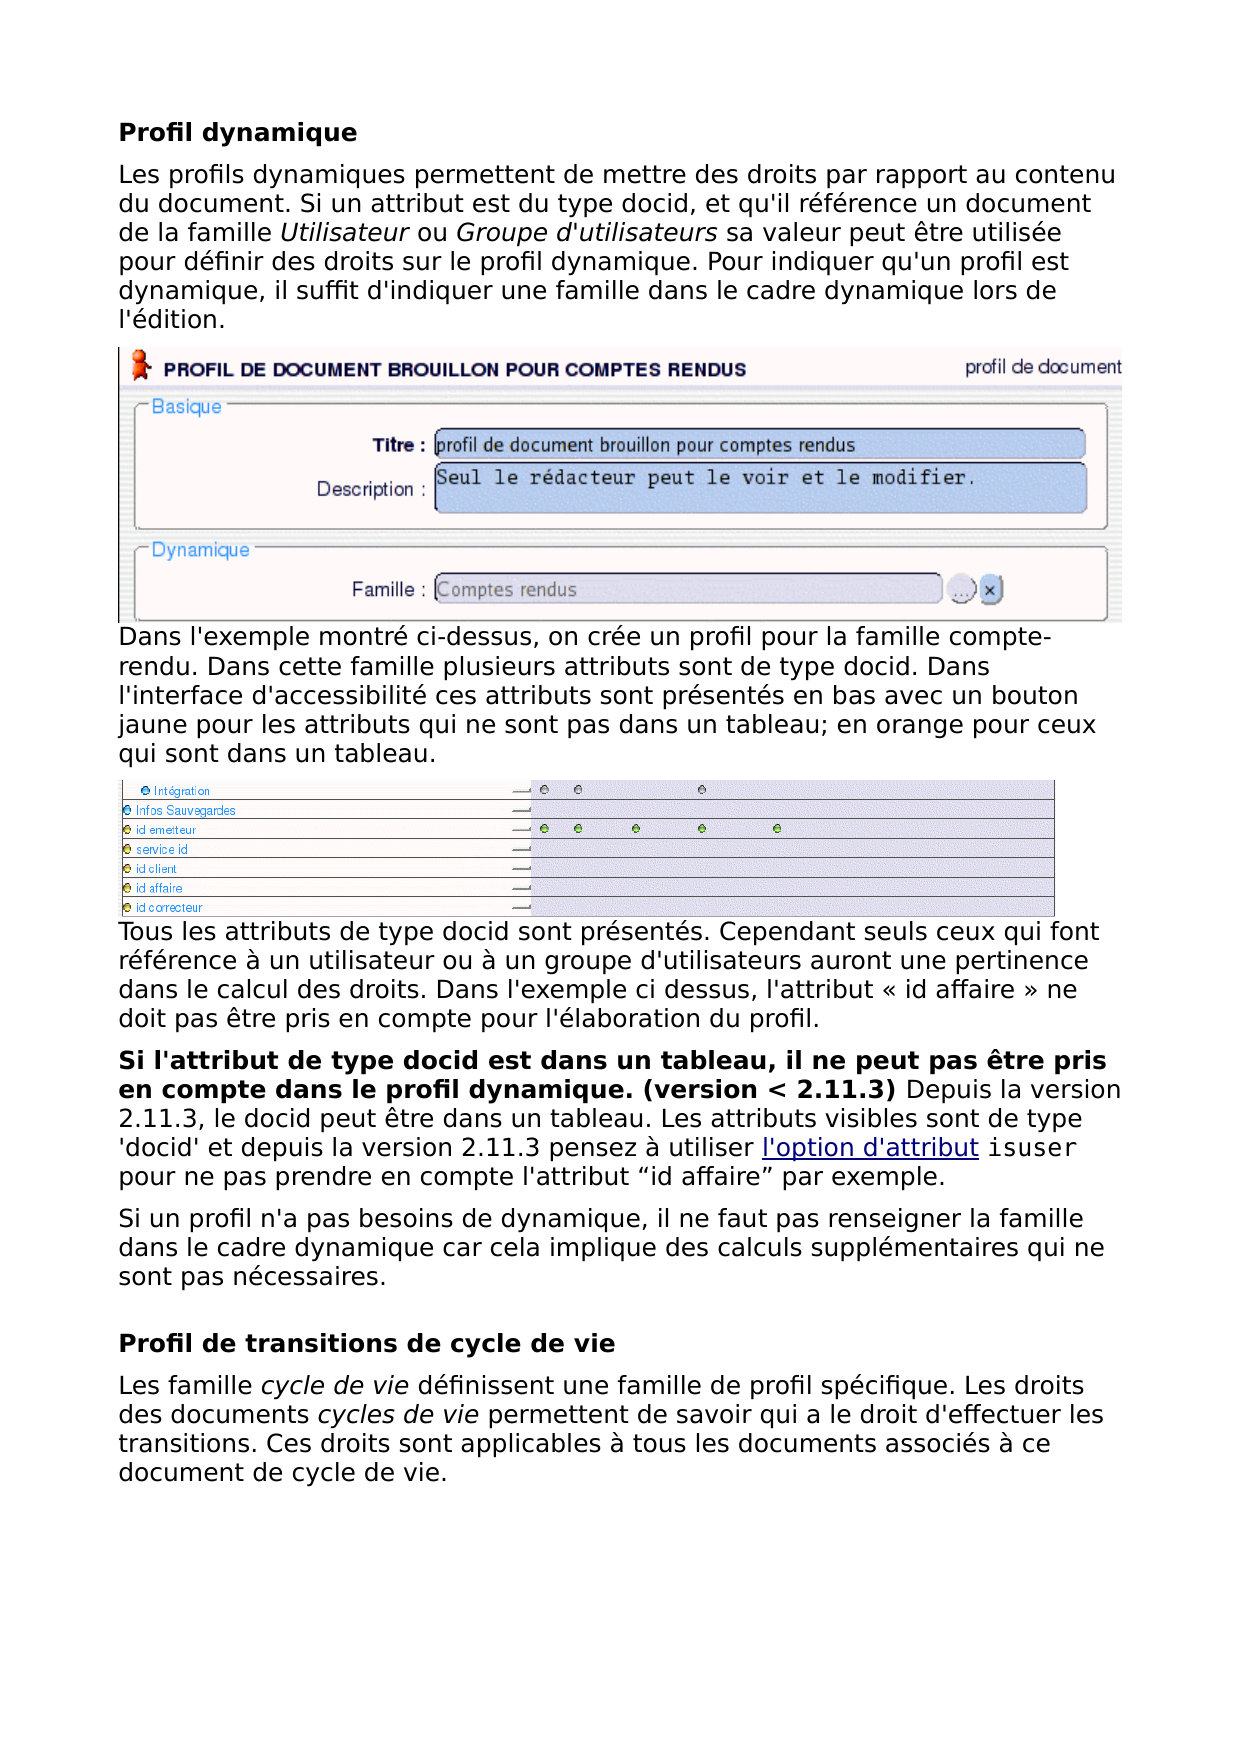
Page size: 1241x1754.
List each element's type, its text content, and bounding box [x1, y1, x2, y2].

text Si l'attribut de type docid est dans un tableau, il ne peut pas être pris en compte dans le profil dynamique. (version < 2.11.3) Depuis la version 2.11.3, le docid peut être dans un tableau. Les attributs visibles sont de type 'docid' et depuis la version 2.11.3 pensez à utiliser l'option d'attribut isuser pour ne pas prendre en compte l'attribut “id affaire” par exemple. [118, 1046, 1122, 1192]
text Les profils dynamiques permettent de mettre des droits par rapport au contenu du document. Si un attribut est du type docid, et qu'il référence un document de la famille Utilisateur ou Groupe d'utilisateurs sa valeur peut être utilisée pour définir des droits sur le profil dynamique. Pour indiquer qu'un profil est dynamique, il suffit d'indiquer une famille dans le cadre dynamique lors de l'édition. [118, 160, 1122, 335]
picture [118, 780, 1056, 917]
subtitle Profil de transitions de cycle de vie [118, 1329, 1122, 1358]
text Les famille cycle de vie définissent une famille de profil spécifique. Les droits des documents cycles de vie permettent de savoir qui a le droit d'effectuer les transitions. Ces droits sont applicables à tous les documents associés à ce document de cycle de vie. [118, 1371, 1122, 1488]
text Dans l'exemple montré ci-dessus, on crée un profil pour la famille compte-rendu. Dans cette famille plusieurs attributs sont de type docid. Dans l'interface d'accessibilité ces attributs sont présentés en bas avec un bouton jaune pour les attributs qui ne sont pas dans un tableau; en orange pour ceux qui sont dans un tableau. [118, 623, 1122, 768]
text Si un profil n'a pas besoins de dynamique, il ne faut pas renseigner la famille dans le cadre dynamique car cela implique des calculs supplémentaires qui ne sont pas nécessaires. [118, 1204, 1122, 1292]
picture [118, 347, 1123, 623]
text Tous les attributs de type docid sont présentés. Cependant seuls ceux qui font référence à un utilisateur ou à un groupe d'utilisateurs auront une pertinence dans le calcul des droits. Dans l'exemple ci dessus, l'attribut « id affaire » ne doit pas être pris en compte pour l'élaboration du profil. [118, 917, 1122, 1033]
subtitle Profil dynamique [118, 118, 1122, 147]
